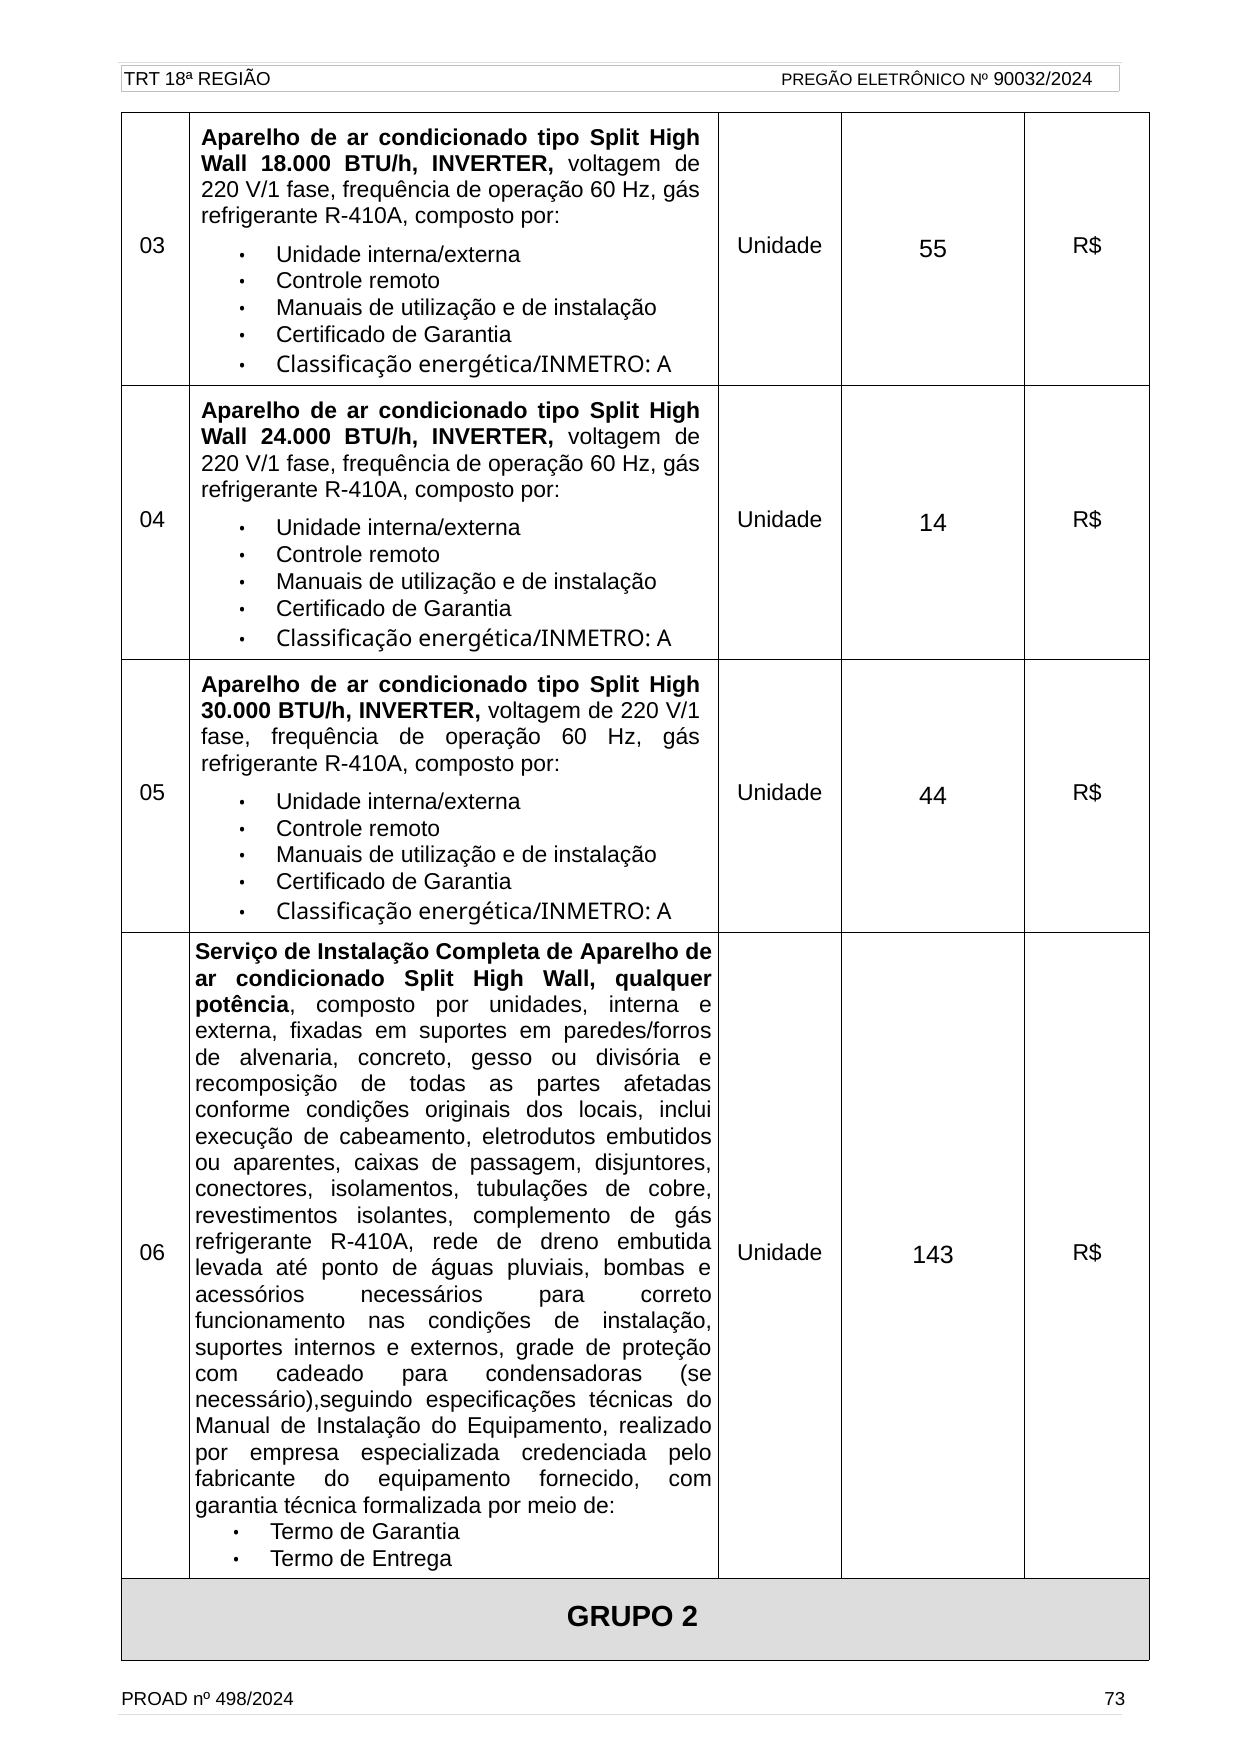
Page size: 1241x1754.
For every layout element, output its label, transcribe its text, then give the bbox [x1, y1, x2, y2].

table_cell R$ [1025, 386, 1149, 659]
table_cell 14 [842, 386, 1024, 659]
table_cell Unidade [719, 386, 841, 659]
table_cell Unidade [719, 113, 841, 385]
table_cell Unidade [719, 660, 841, 932]
table_cell R$ [1025, 660, 1149, 932]
table_cell Aparelho de ar condicionado tipo Split High Wall 24.000 BTU/h, INVERTER, voltagem de 220 V/1 fase, frequência de operação 60 Hz, gás refrigerante R-410A, composto por: Unidade interna/externa Controle remoto Manuais de utilização e de instalação Certificado de Garantia Classificação energética/INMETRO: A [190, 386, 718, 659]
table_cell Aparelho de ar condicionado tipo Split High 30.000 BTU/h, INVERTER, voltagem de 220 V/1 fase, frequência de operação 60 Hz, gás refrigerante R-410A, composto por: Unidade interna/externa Controle remoto Manuais de utilização e de instalação Certificado de Garantia Classificação energética/INMETRO: A [190, 660, 718, 932]
table_cell R$ [1025, 113, 1149, 385]
table_cell Serviço de Instalação Completa de Aparelho de ar condicionado Split High Wall, qualquer potência, composto por unidades, interna e externa, fixadas em suportes em paredes/forros de alvenaria, concreto, gesso ou divisória e recomposição de todas as partes afetadas conforme condições originais dos locais, inclui execução de cabeamento, eletrodutos embutidos ou aparentes, caixas de passagem, disjuntores, conectores, isolamentos, tubulações de cobre, revestimentos isolantes, complemento de gás refrigerante R-410A, rede de dreno embutida levada até ponto de águas pluviais, bombas e acessórios necessários para correto funcionamento nas condições de instalação, suportes internos e externos, grade de proteção com cadeado para condensadoras (se necessário),seguindo especificações técnicas do Manual de Instalação do Equipamento, realizado por empresa especializada credenciada pelo fabricante do equipamento fornecido, com garantia técnica formalizada por meio de: Termo de Garantia Termo de Entrega [190, 933, 718, 1577]
table_cell GRUPO 2‍ [122, 1579, 1149, 1660]
table_cell 44 [842, 660, 1024, 932]
table_cell R$ [1025, 933, 1149, 1577]
table_cell 143 [842, 933, 1024, 1577]
table_cell ‍05 [122, 660, 189, 932]
table_cell 55 [842, 113, 1024, 385]
table_cell ‍06 [122, 933, 189, 1577]
table_cell Unidade [719, 933, 841, 1577]
table_cell ‍04 [122, 386, 189, 659]
table_cell Aparelho de ar condicionado tipo Split High Wall 18.000 BTU/h, INVERTER, voltagem de 220 V/1 fase, frequência de operação 60 Hz, gás refrigerante R-410A, composto por: Unidade interna/externa Controle remoto Manuais de utilização e de instalação Certificado de Garantia Classificação energética/INMETRO: A [190, 113, 718, 385]
table_cell ‍03 [122, 113, 189, 385]
